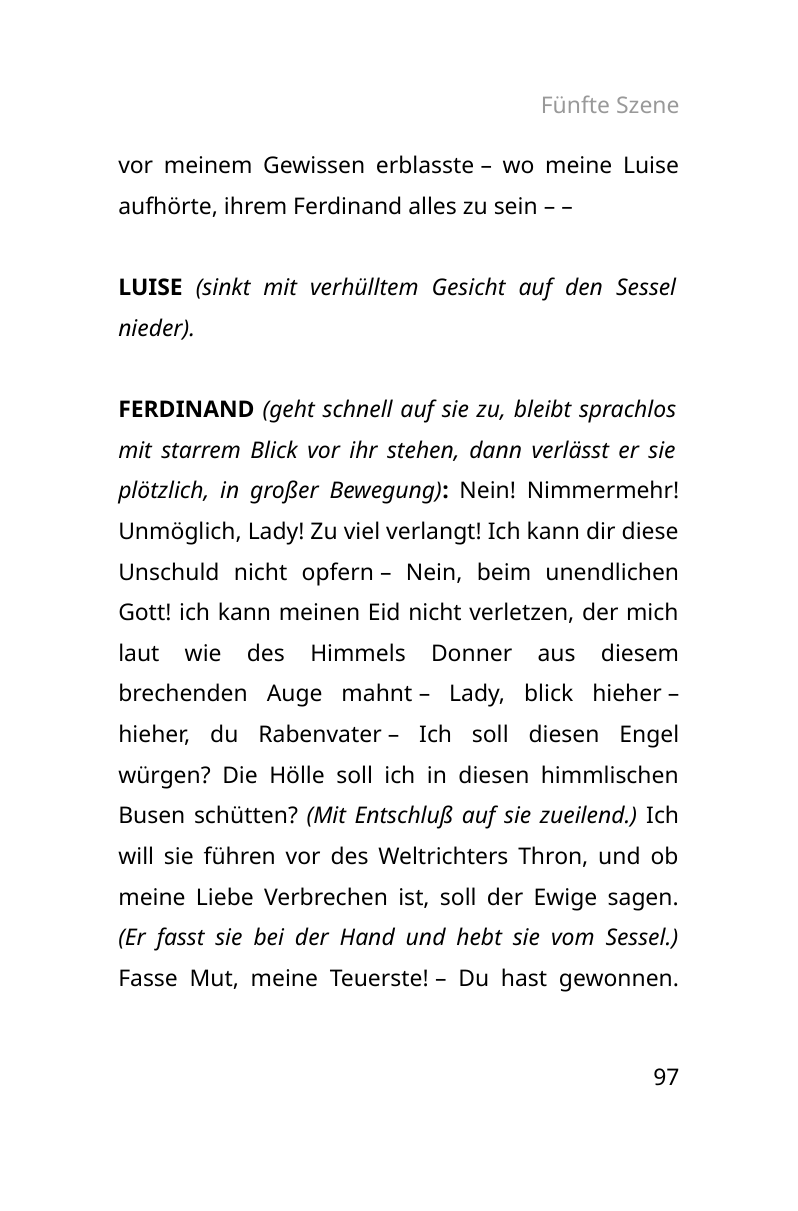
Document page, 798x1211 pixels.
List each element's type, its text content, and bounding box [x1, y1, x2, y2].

text FERDINAND (geht schnell auf sie zu, bleibt sprachlos mit starrem Blick vor ihr stehen, dann verlässt er sie plötzlich, in großer Bewegung): Nein! Nimmermehr! Unmöglich, Lady! Zu viel verlangt! Ich kann dir diese Unschuld nicht opfern – Nein, beim unendlichen Gott! ich kann meinen Eid nicht verletzen, der mich laut wie des Himmels Donner aus diesem brechenden Auge mahnt – Lady, blick hieher – hieher, du Rabenvater – Ich soll diesen Engel würgen? Die Hölle soll ich in diesen himmlischen Busen schütten? (Mit Entschluß auf sie zueilend.) Ich will sie führen vor des Weltrichters Thron, und ob meine Liebe Verbrechen ist, soll der Ewige sagen. (Er fasst sie bei der Hand und hebt sie vom Sessel.) Fasse Mut, meine Teuerste! – Du hast gewonnen. [118, 364, 679, 993]
text vor meinem Gewissen erblasste – wo meine Luise aufhörte, ihrem Ferdinand alles zu sein – – [118, 149, 679, 221]
text LUISE (sinkt mit verhülltem Gesicht auf den Sessel nieder). [118, 242, 679, 343]
